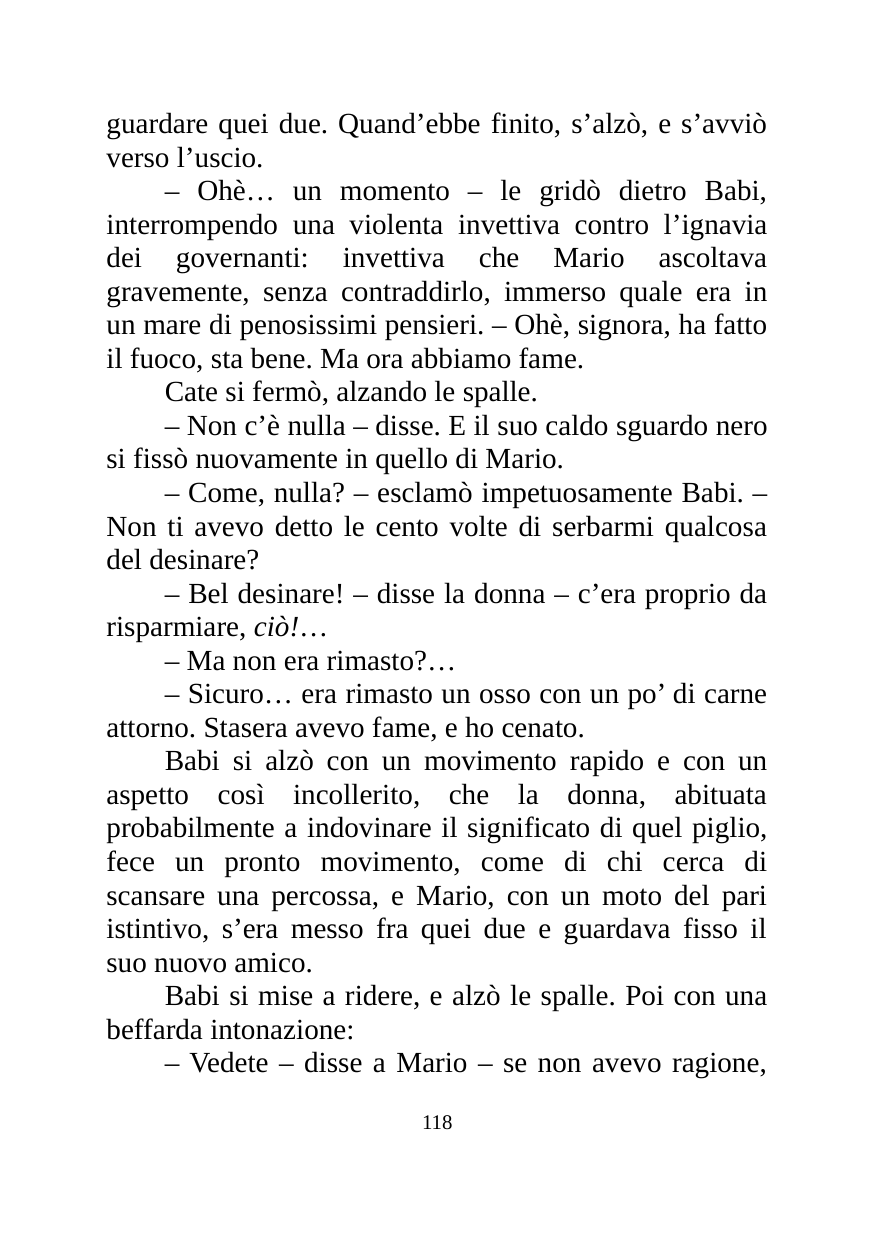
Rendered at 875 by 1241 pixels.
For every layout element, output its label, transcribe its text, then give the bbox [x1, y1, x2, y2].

text – Sicuro… era rimasto un osso con un po’ di carne attorno. Stasera avevo fame, e ho cenato. [106, 676, 768, 743]
text – Vedete – disse a Mario – se non avevo ragione, [106, 1045, 768, 1079]
text – Ohè… un momento – le gridò dietro Babi, interrompendo una violenta invettiva contro l’ignavia dei governanti: invettiva che Mario ascoltava gravemente, senza contraddirlo, immerso quale era in un mare di penosissimi pensieri. – Ohè, signora, ha fatto il fuoco, sta bene. Ma ora abbiamo fame. [106, 173, 768, 374]
text Babi si mise a ridere, e alzò le spalle. Poi con una beffarda intonazione: [106, 978, 768, 1045]
text – Ma non era rimasto?… [106, 643, 768, 676]
text guardare quei due. Quand’ebbe finito, s’alzò, e s’avviò verso l’uscio. [106, 106, 768, 173]
text – Come, nulla? – esclamò impetuosamente Babi. – Non ti avevo detto le cento volte di serbarmi qualcosa del desinare? [106, 475, 768, 576]
text – Non c’è nulla – disse. E il suo caldo sguardo nero si fissò nuovamente in quello di Mario. [106, 408, 768, 475]
text Babi si alzò con un movimento rapido e con un aspetto così incollerito, che la donna, abituata probabilmente a indovinare il significato di quel piglio, fece un pronto movimento, come di chi cerca di scansare una percossa, e Mario, con un moto del pari istintivo, s’era messo fra quei due e guardava fisso il suo nuovo amico. [106, 743, 768, 978]
text – Bel desinare! – disse la donna – c’era proprio da risparmiare, ciò!… [106, 576, 768, 643]
text Cate si fermò, alzando le spalle. [106, 374, 768, 408]
